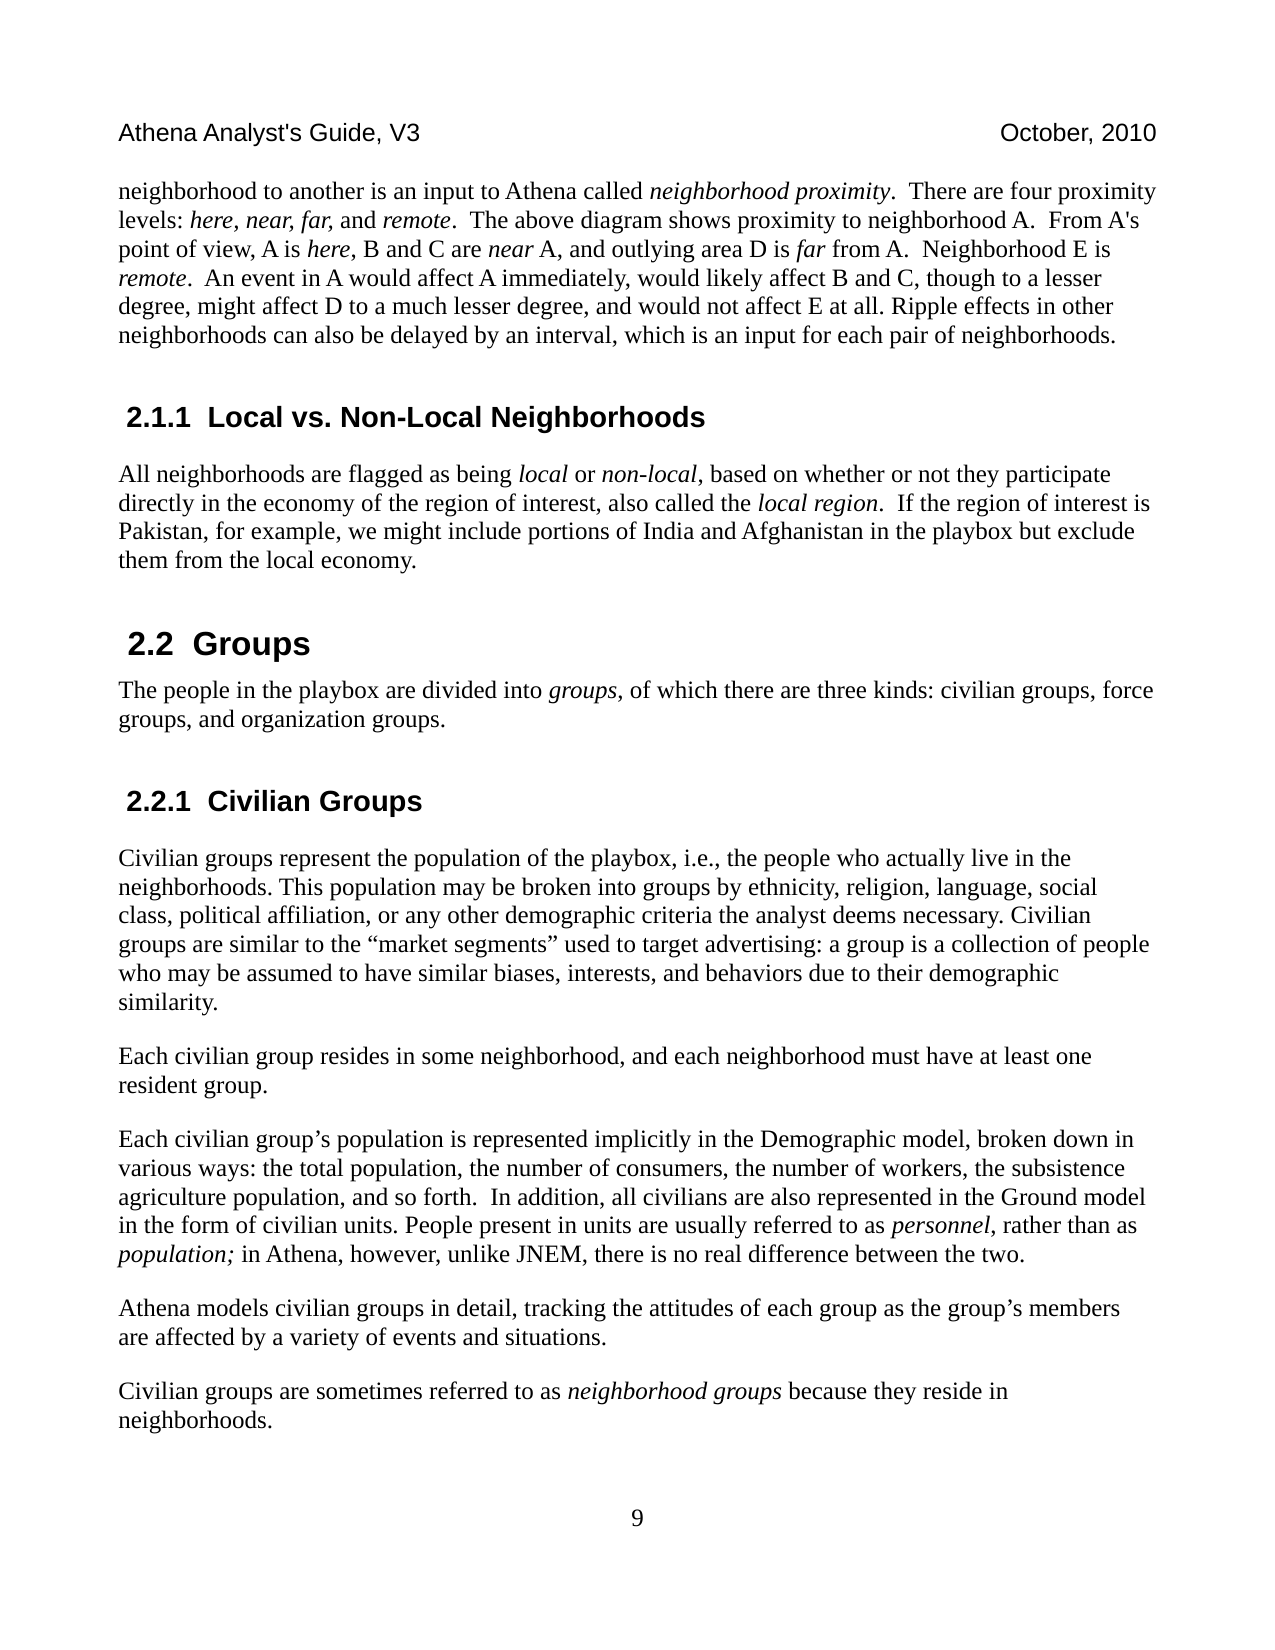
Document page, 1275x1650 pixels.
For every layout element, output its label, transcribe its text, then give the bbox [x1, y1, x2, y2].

text Each civilian group resides in some neighborhood, and each neighborhood must have at least one resident group. [118, 1041, 1157, 1098]
subtitle Civilian Groups [118, 784, 1157, 817]
text Athena models civilian groups in detail, tracking the attitudes of each group as the group’s members are affected by a variety of events and situations. [118, 1293, 1157, 1351]
text Civilian groups are sometimes referred to as neighborhood groups because they reside in neighborhoods. [118, 1376, 1157, 1434]
text Civilian groups represent the population of the playbox, i.e., the people who actually live in the neighborhoods. This population may be broken into groups by ethnicity, religion, language, social class, political affiliation, or any other demographic criteria the analyst deems necessary. Civilian groups are similar to the “market segments” used to target advertising: a group is a collection of people who may be assumed to have similar biases, interests, and behaviors due to their demographic similarity. [118, 843, 1157, 1016]
text The people in the playbox are divided into groups, of which there are three kinds: civilian groups, force groups, and organization groups. [118, 675, 1157, 733]
subtitle Groups [118, 624, 1157, 663]
text All neighborhoods are flagged as being local or non-local, based on whether or not they participate directly in the economy of the region of interest, also called the local region. If the region of interest is Pakistan, for example, we might include portions of India and Afghanistan in the playbox but exclude them from the local economy. [118, 459, 1157, 574]
subtitle Local vs. Non-Local Neighborhoods [118, 400, 1157, 433]
text neighborhood to another is an input to Athena called neighborhood proximity. There are four proximity levels: here, near, far, and remote. The above diagram shows proximity to neighborhood A. From A's point of view, A is here, B and C are near A, and outlying area D is far from A. Neighborhood E is remote. An event in A would affect A immediately, would likely affect B and C, though to a lesser degree, might affect D to a much lesser degree, and would not affect E at all. Ripple effects in other neighborhoods can also be delayed by an interval, which is an input for each pair of neighborhoods. [118, 176, 1157, 349]
text Each civilian group’s population is represented implicitly in the Demographic model, broken down in various ways: the total population, the number of consumers, the number of workers, the subsistence agriculture population, and so forth. In addition, all civilians are also represented in the Ground model in the form of civilian units. People present in units are usually referred to as personnel, rather than as population; in Athena, however, unlike JNEM, there is no real difference between the two. [118, 1124, 1157, 1268]
